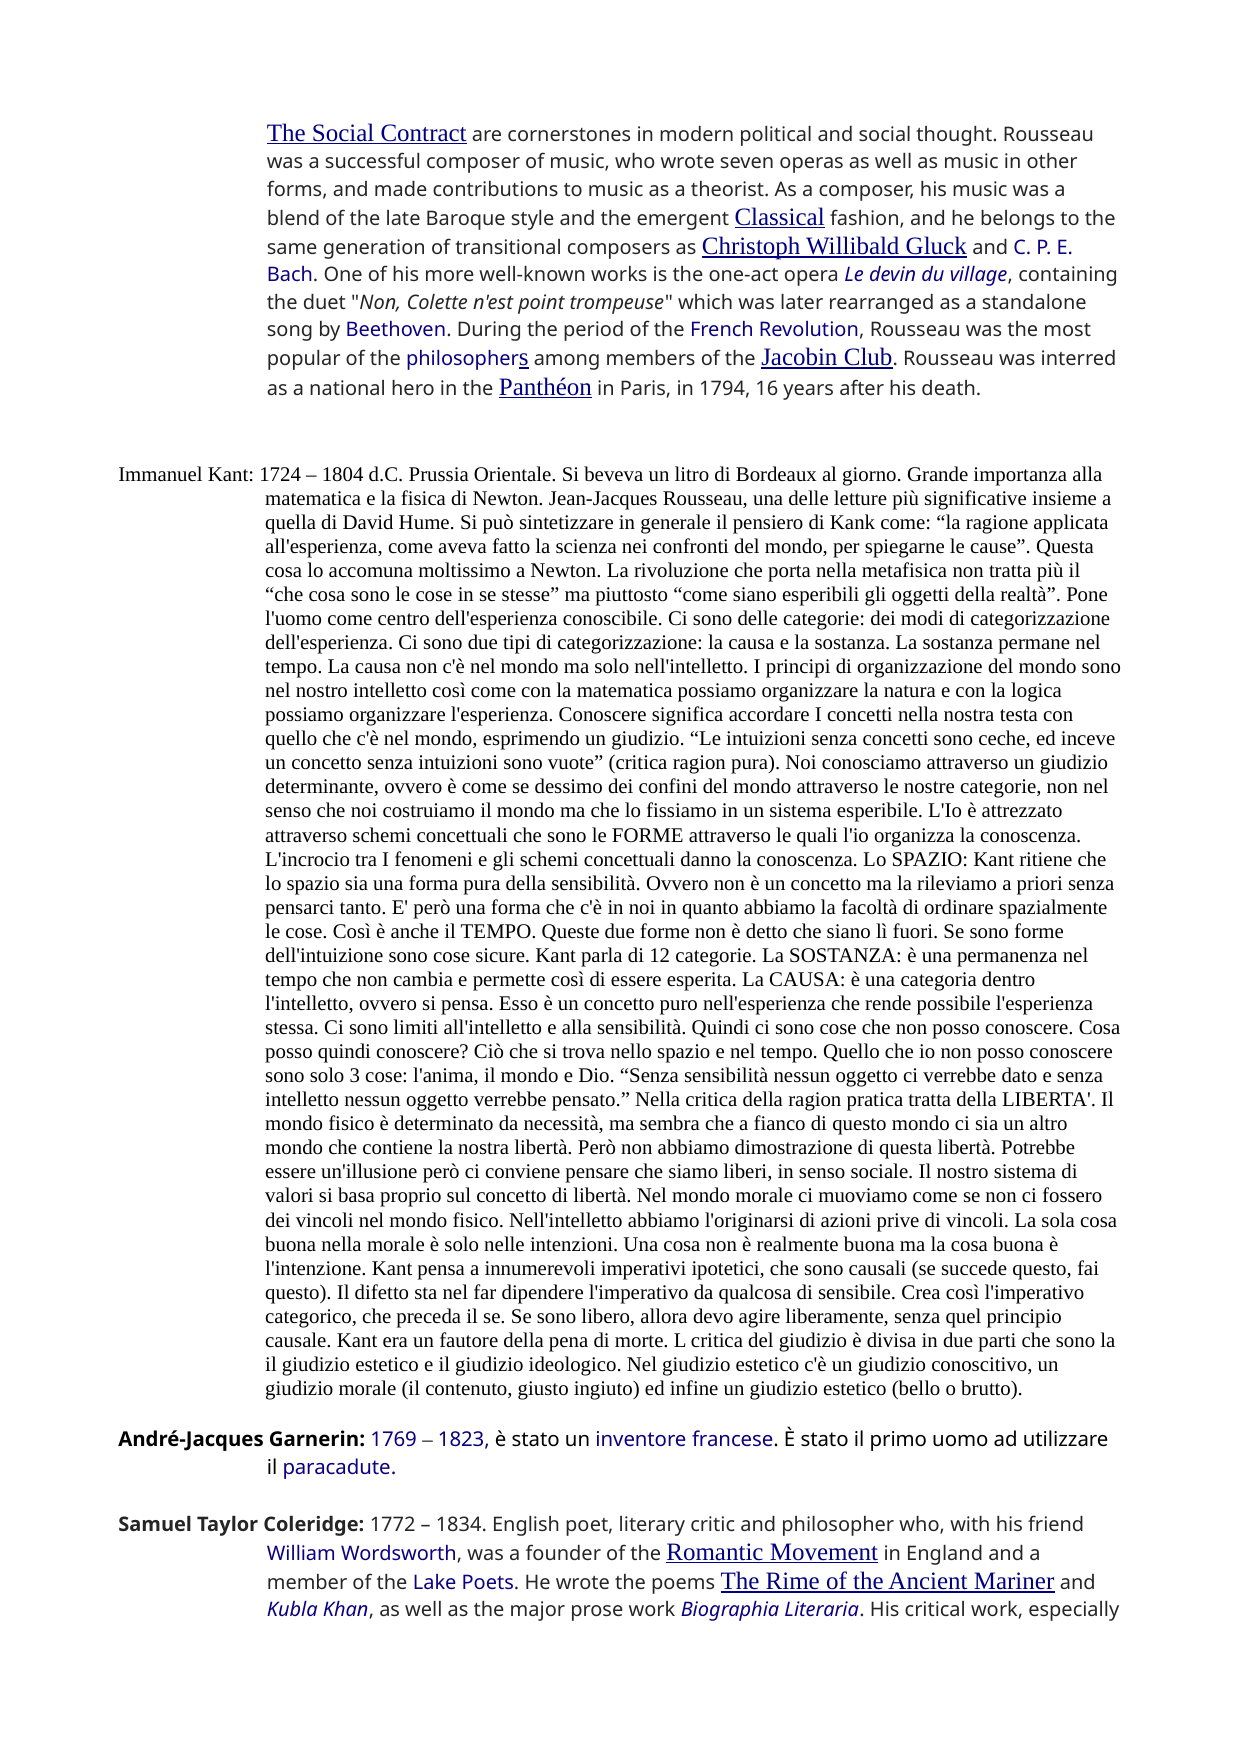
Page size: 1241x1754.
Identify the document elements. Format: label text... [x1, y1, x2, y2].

text Samuel Taylor Coleridge: 1772 – 1834. English poet, literary critic and philosopher who, with his friend William Wordsworth, was a founder of the Romantic Movement in England and a member of the Lake Poets. He wrote the poems The Rime of the Ancient Mariner and Kubla Khan, as well as the major prose work Biographia Literaria. His critical work, especially [118, 1510, 1122, 1623]
text André-Jacques Garnerin: 1769 – 1823, è stato un inventore francese. È stato il primo uomo ad utilizzare il paracadute. [118, 1424, 1122, 1481]
text The Social Contract are cornerstones in modern political and social thought. Rousseau was a successful composer of music, who wrote seven operas as well as music in other forms, and made contributions to music as a theorist. As a composer, his music was a blend of the late Baroque style and the emergent Classical fashion, and he belongs to the same generation of transitional composers as Christoph Willibald Gluck and C. P. E. Bach. One of his more well-known works is the one-act opera Le devin du village, containing the duet "Non, Colette n'est point trompeuse" which was later rearranged as a standalone song by Beethoven. During the period of the French Revolution, Rousseau was the most popular of the philosophers among members of the Jacobin Club. Rousseau was interred as a national hero in the Panthéon in Paris, in 1794, 16 years after his death. [118, 118, 1122, 401]
text Immanuel Kant: 1724 – 1804 d.C. Prussia Orientale. Si beveva un litro di Bordeaux al giorno. Grande importanza alla matematica e la fisica di Newton. Jean-Jacques Rousseau, una delle letture più significative insieme a quella di David Hume. Si può sintetizzare in generale il pensiero di Kank come: “la ragione applicata all'esperienza, come aveva fatto la scienza nei confronti del mondo, per spiegarne le cause”. Questa cosa lo accomuna moltissimo a Newton. La rivoluzione che porta nella metafisica non tratta più il “che cosa sono le cose in se stesse” ma piuttosto “come siano esperibili gli oggetti della realtà”. Pone l'uomo come centro dell'esperienza conoscibile. Ci sono delle categorie: dei modi di categorizzazione dell'esperienza. Ci sono due tipi di categorizzazione: la causa e la sostanza. La sostanza permane nel tempo. La causa non c'è nel mondo ma solo nell'intelletto. I principi di organizzazione del mondo sono nel nostro intelletto così come con la matematica possiamo organizzare la natura e con la logica possiamo organizzare l'esperienza. Conoscere significa accordare I concetti nella nostra testa con quello che c'è nel mondo, esprimendo un giudizio. “Le intuizioni senza concetti sono ceche, ed inceve un concetto senza intuizioni sono vuote” (critica ragion pura). Noi conosciamo attraverso un giudizio determinante, ovvero è come se dessimo dei confini del mondo attraverso le nostre categorie, non nel senso che noi costruiamo il mondo ma che lo fissiamo in un sistema esperibile. L'Io è attrezzato attraverso schemi concettuali che sono le FORME attraverso le quali l'io organizza la conoscenza. L'incrocio tra I fenomeni e gli schemi concettuali danno la conoscenza. Lo SPAZIO: Kant ritiene che lo spazio sia una forma pura della sensibilità. Ovvero non è un concetto ma la rileviamo a priori senza pensarci tanto. E' però una forma che c'è in noi in quanto abbiamo la facoltà di ordinare spazialmente le cose. Così è anche il TEMPO. Queste due forme non è detto che siano lì fuori. Se sono forme dell'intuizione sono cose sicure. Kant parla di 12 categorie. La SOSTANZA: è una permanenza nel tempo che non cambia e permette così di essere esperita. La CAUSA: è una categoria dentro l'intelletto, ovvero si pensa. Esso è un concetto puro nell'esperienza che rende possibile l'esperienza stessa. Ci sono limiti all'intelletto e alla sensibilità. Quindi ci sono cose che non posso conoscere. Cosa posso quindi conoscere? Ciò che si trova nello spazio e nel tempo. Quello che io non posso conoscere sono solo 3 cose: l'anima, il mondo e Dio. “Senza sensibilità nessun oggetto ci verrebbe dato e senza intelletto nessun oggetto verrebbe pensato.” Nella critica della ragion pratica tratta della LIBERTA'. Il mondo fisico è determinato da necessità, ma sembra che a fianco di questo mondo ci sia un altro mondo che contiene la nostra libertà. Però non abbiamo dimostrazione di questa libertà. Potrebbe essere un'illusione però ci conviene pensare che siamo liberi, in senso sociale. Il nostro sistema di valori si basa proprio sul concetto di libertà. Nel mondo morale ci muoviamo come se non ci fossero dei vincoli nel mondo fisico. Nell'intelletto abbiamo l'originarsi di azioni prive di vincoli. La sola cosa buona nella morale è solo nelle intenzioni. Una cosa non è realmente buona ma la cosa buona è l'intenzione. Kant pensa a innumerevoli imperativi ipotetici, che sono causali (se succede questo, fai questo). Il difetto sta nel far dipendere l'imperativo da qualcosa di sensibile. Crea così l'imperativo categorico, che preceda il se. Se sono libero, allora devo agire liberamente, senza quel principio causale. Kant era un fautore della pena di morte. L critica del giudizio è divisa in due parti che sono la il giudizio estetico e il giudizio ideologico. Nel giudizio estetico c'è un giudizio conoscitivo, un giudizio morale (il contenuto, giusto ingiuto) ed infine un giudizio estetico (bello o brutto). [118, 462, 1122, 1400]
